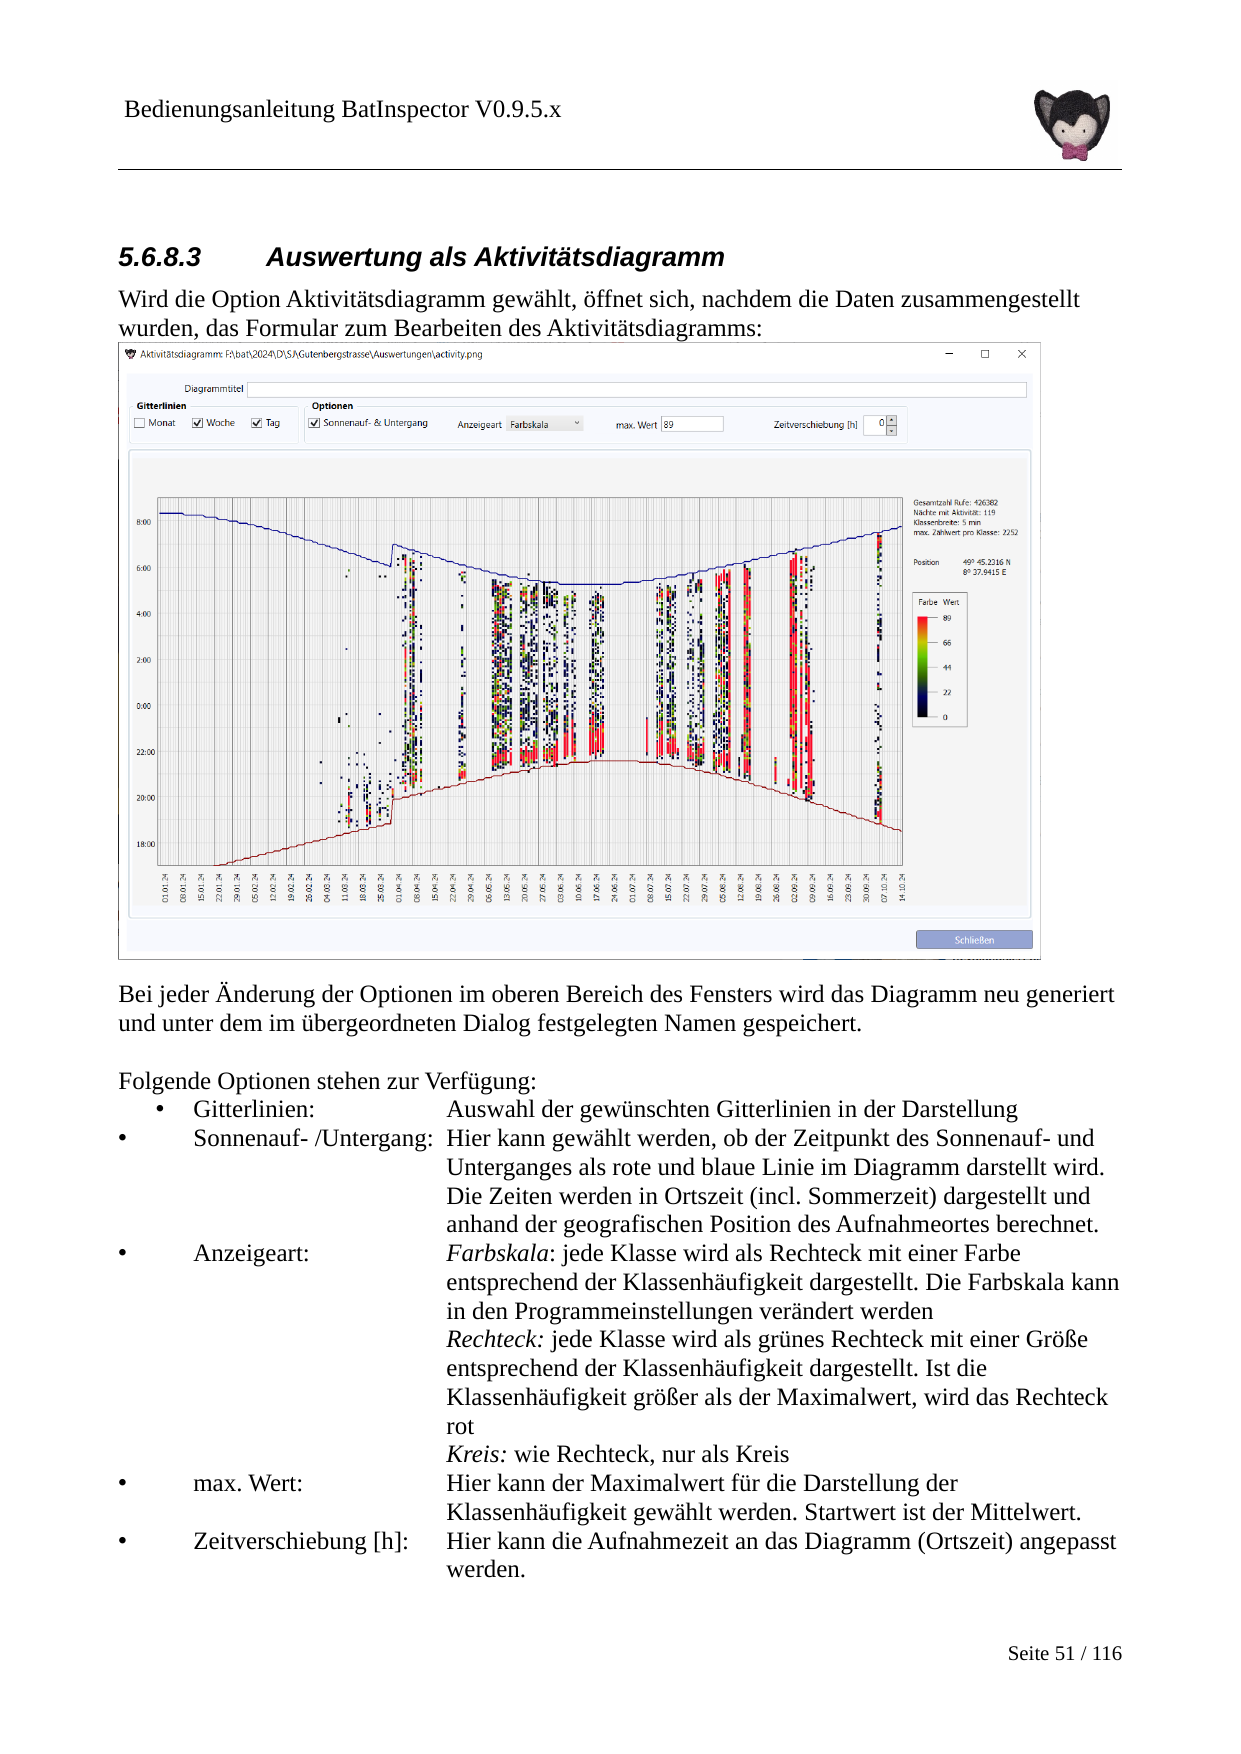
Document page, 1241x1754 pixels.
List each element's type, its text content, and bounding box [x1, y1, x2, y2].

picture [1030, 80, 1119, 169]
list max. Wert: Hier kann der Maximalwert für die Darstellung der Klassenhäufigkeit gewählt werden. Startwert ist der Mittelwert. [118, 1468, 1122, 1526]
text Wird die Option Aktivitätsdiagramm gewählt, öffnet sich, nachdem die Daten zusammengestellt wurden, das Formular zum Bearbeiten des Aktivitätsdiagramms: [118, 284, 1122, 979]
list Sonnenauf- /Untergang: Hier kann gewählt werden, ob der Zeitpunkt des Sonnenauf- und Unterganges als rote und blaue Linie im Diagramm darstellt wird. Die Zeiten werden in Ortszeit (incl. Sommerzeit) dargestellt und anhand der geografischen Position des Aufnahmeortes berechnet. [118, 1123, 1122, 1238]
list Gitterlinien: Auswahl der gewünschten Gitterlinien in der Darstellung [156, 1094, 1122, 1123]
text Folgende Optionen stehen zur Verfügung: [118, 1066, 1122, 1094]
picture [118, 342, 1041, 960]
text Bei jeder Änderung der Optionen im oberen Bereich des Fensters wird das Diagramm neu generiert und unter dem im übergeordneten Dialog festgelegten Namen gespeichert. [118, 979, 1122, 1037]
list Kreis: wie Rechteck, nur als Kreis [118, 1439, 1122, 1468]
list Zeitverschiebung [h]: Hier kann die Aufnahmezeit an das Diagramm (Ortszeit) angepasst werden. [118, 1526, 1122, 1583]
subtitle Auswertung als Aktivitätsdiagramm [118, 241, 1122, 272]
list Anzeigeart: Farbskala: jede Klasse wird als Rechteck mit einer Farbe entsprechend der Klassenhäufigkeit dargestellt. Die Farbskala kann in den Programmeinstellungen verändert werden Rechteck: jede Klasse wird als grünes Rechteck mit einer Größe entsprechend der Klassenhäufigkeit dargestellt. Ist die Klassenhäufigkeit größer als der Maximalwert, wird das Rechteck rot [118, 1238, 1122, 1439]
